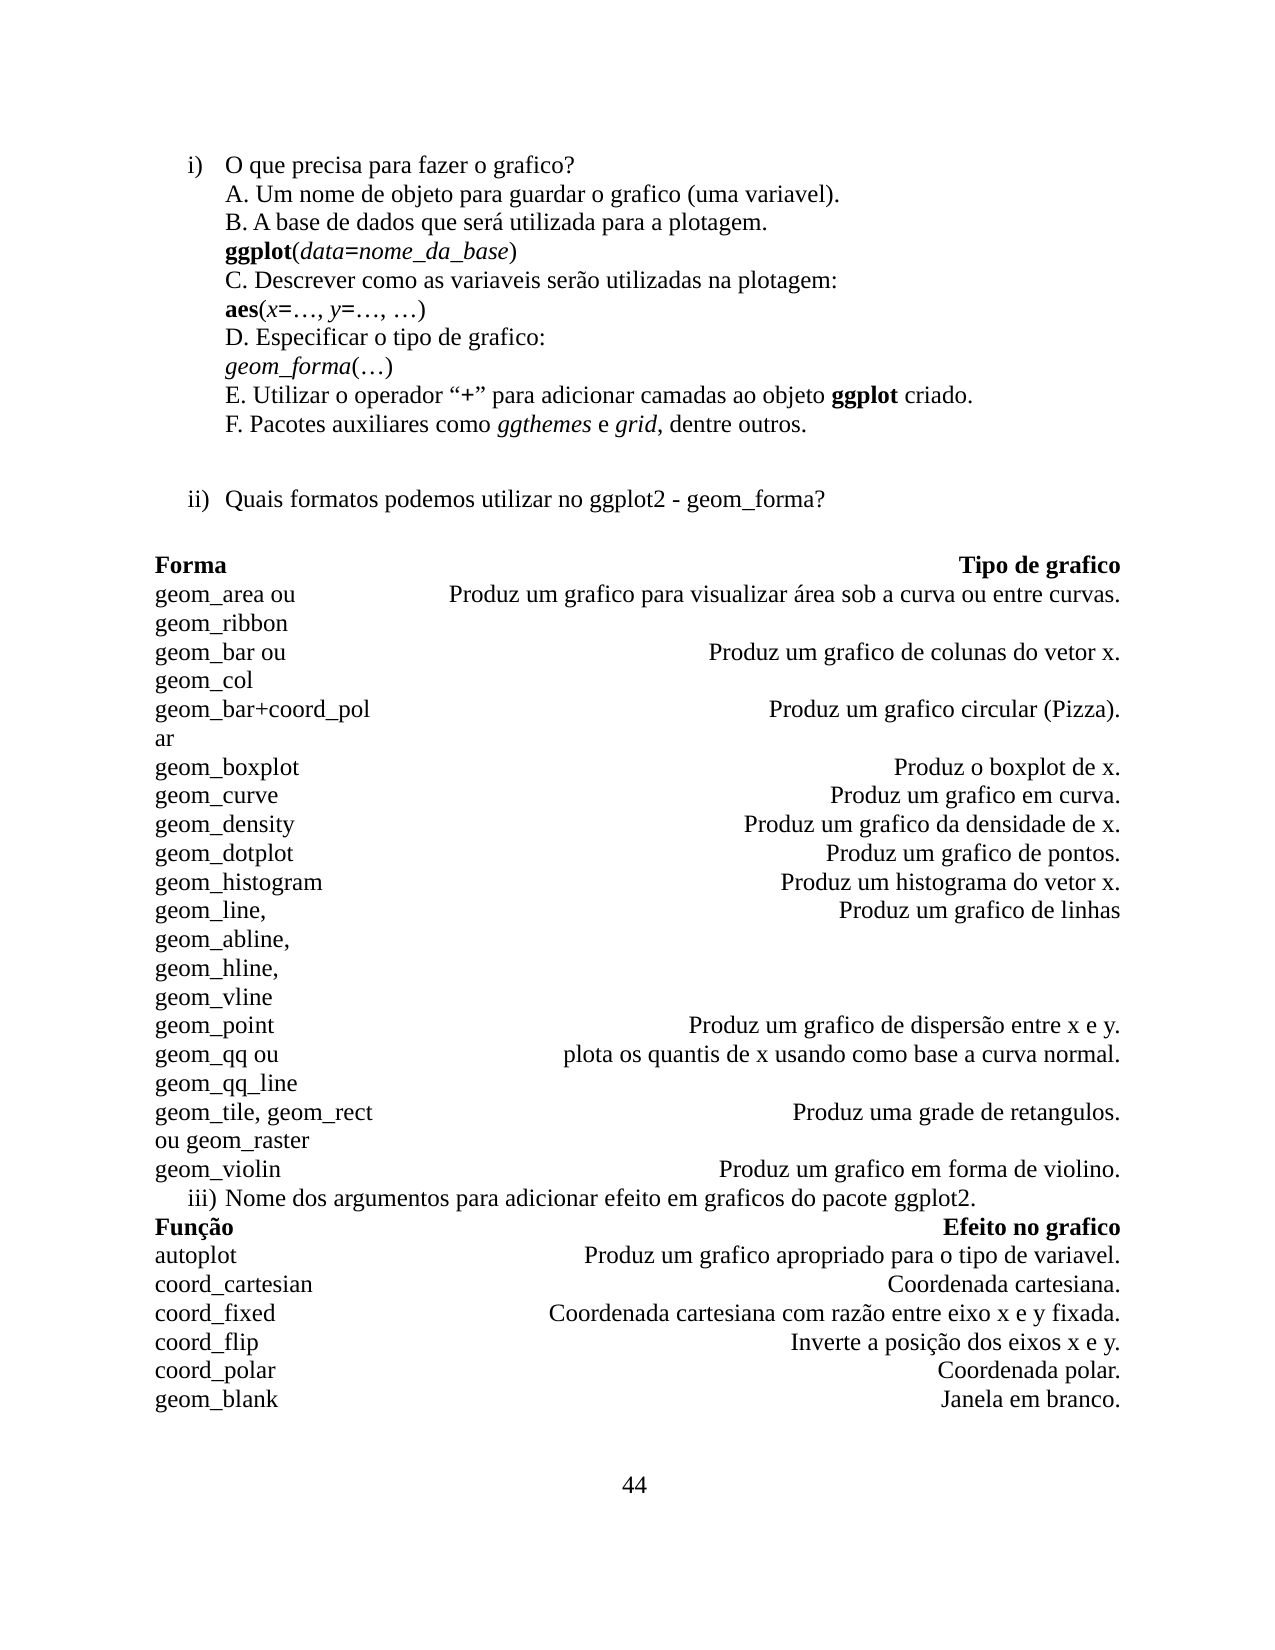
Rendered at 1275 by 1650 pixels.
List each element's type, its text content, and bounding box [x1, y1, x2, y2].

table_cell geom_blank [150, 1384, 394, 1413]
table_cell geom_boxplot [150, 752, 382, 781]
table_cell Produz um grafico de colunas do vetor x. [382, 637, 1125, 694]
table_cell Inverte a posição dos eixos x e y. [394, 1327, 1125, 1356]
table_cell geom_qq ou geom_qq_line [150, 1039, 382, 1097]
table_cell geom_histogram [150, 867, 382, 896]
table_cell Produz um histograma do vetor x. [382, 867, 1125, 896]
table_cell coord_cartesian [150, 1269, 394, 1298]
table_cell Coordenada polar. [394, 1356, 1125, 1384]
table_cell Produz um grafico em forma de violino. [382, 1154, 1125, 1183]
table_cell geom_density [150, 809, 382, 838]
table_cell Produz um grafico de linhas [382, 896, 1125, 1011]
table_cell Produz um grafico apropriado para o tipo de variavel. [394, 1241, 1125, 1269]
table_cell Produz o boxplot de x. [382, 752, 1125, 781]
table_cell Produz um grafico circular (Pizza). [382, 694, 1125, 752]
table_cell Produz um grafico de pontos. [382, 838, 1125, 867]
list Nome dos argumentos para adicionar efeito em graficos do pacote ggplot2. [187, 1183, 1125, 1212]
list O que precisa para fazer o grafico? A. Um nome de objeto para guardar o grafico (uma variavel). B. A base de dados que será utilizada para a plotagem. ggplot(data=nome_da_base) C. Descrever como as variaveis serão utilizadas na plotagem: aes(x=…, y=…, …) D. Especificar o tipo de grafico: geom_forma(…) E. Utilizar o operador “+” para adicionar camadas ao objeto ggplot criado. F. Pacotes auxiliares como ggthemes e grid, dentre outros. [187, 150, 1125, 466]
table_cell Produz uma grade de retangulos. [382, 1097, 1125, 1154]
table_cell Produz um grafico da densidade de x. [382, 809, 1125, 838]
table_cell coord_polar [150, 1356, 394, 1384]
table_header Forma [150, 551, 382, 579]
table_cell geom_dotplot [150, 838, 382, 867]
table_cell geom_tile, geom_rect ou geom_raster [150, 1097, 382, 1154]
table_header Função [150, 1212, 394, 1241]
table_cell Produz um grafico de dispersão entre x e y. [382, 1011, 1125, 1039]
table_cell Janela em branco. [394, 1384, 1125, 1413]
table_cell plota os quantis de x usando como base a curva normal. [382, 1039, 1125, 1097]
table_cell coord_flip [150, 1327, 394, 1356]
table_cell geom_bar ou geom_col [150, 637, 382, 694]
table_header Tipo de grafico [382, 551, 1125, 579]
table_cell geom_area ou geom_ribbon [150, 579, 382, 637]
table_cell Coordenada cartesiana. [394, 1269, 1125, 1298]
table_header Efeito no grafico [394, 1212, 1125, 1241]
list Quais formatos podemos utilizar no ggplot2 - geom_forma? [187, 484, 1125, 542]
table_cell geom_bar+coord_polar [150, 694, 382, 752]
table_cell geom_point [150, 1011, 382, 1039]
table_cell geom_violin [150, 1154, 382, 1183]
table_cell Produz um grafico para visualizar área sob a curva ou entre curvas. [382, 579, 1125, 637]
table_cell autoplot [150, 1241, 394, 1269]
table_cell Produz um grafico em curva. [382, 781, 1125, 809]
table_cell Coordenada cartesiana com razão entre eixo x e y fixada. [394, 1298, 1125, 1327]
table_cell coord_fixed [150, 1298, 394, 1327]
table_cell geom_curve [150, 781, 382, 809]
table_cell geom_line, geom_abline, geom_hline, geom_vline [150, 896, 382, 1011]
